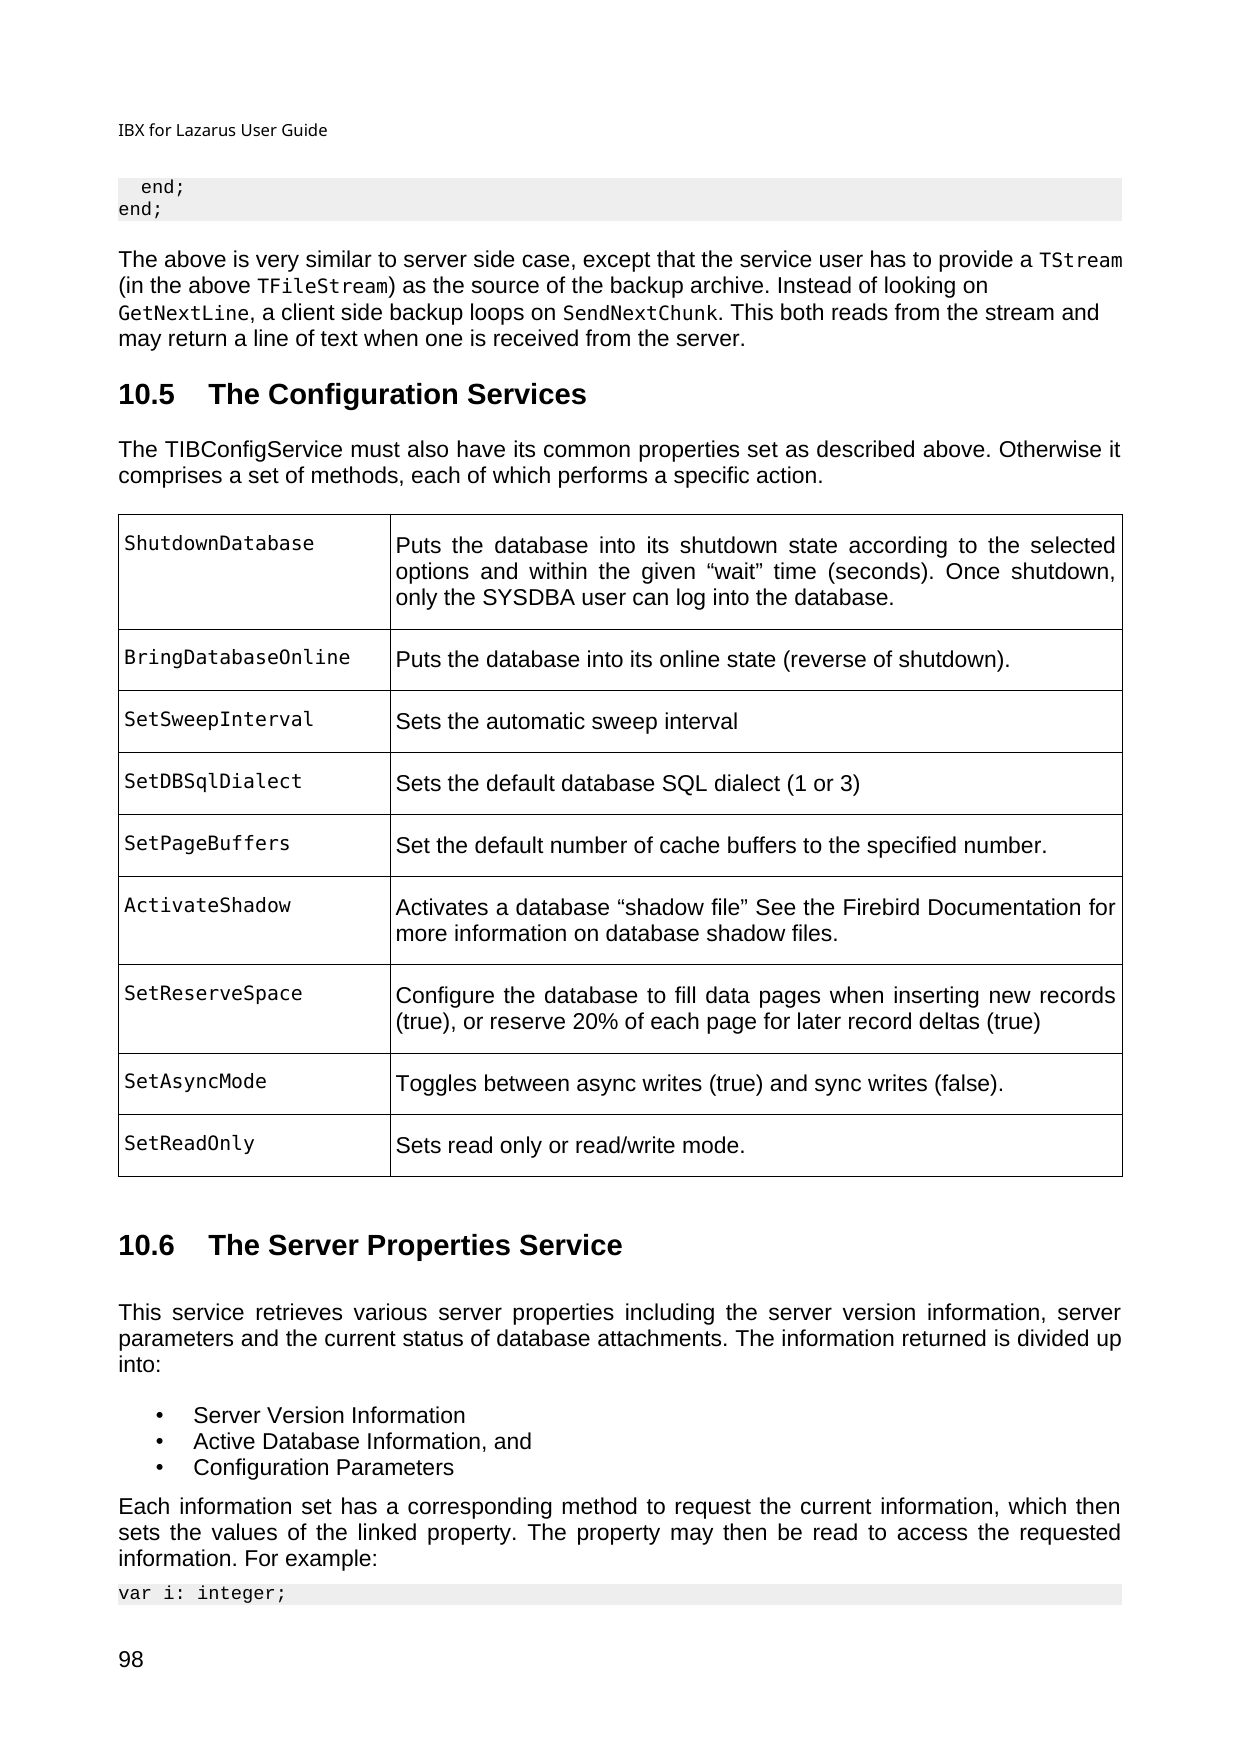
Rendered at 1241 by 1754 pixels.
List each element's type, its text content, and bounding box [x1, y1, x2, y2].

table_header Puts the database into its shutdown state according to the selected options and within the given “wait” time (seconds). Once shutdown, only the SYSDBA user can log into the database. [391, 515, 1122, 628]
text The TIBConfigService must also have its common properties set as described above. Otherwise it comprises a set of methods, each of which performs a specific action. [118, 436, 1122, 489]
table_cell Toggles between async writes (true) and sync writes (false). [391, 1054, 1122, 1114]
table_cell Sets read only or read/write mode. [391, 1115, 1122, 1176]
table_cell Sets the automatic sweep interval [391, 691, 1122, 752]
table_cell Puts the database into its online state (reverse of shutdown). [391, 630, 1122, 690]
text The above is very similar to server side case, except that the service user has to provide a TStream (in the above TFileStream) as the source of the backup archive. Instead of looking on GetNextLine, a client side backup loops on SendNextChunk. This both reads from the stream and may return a line of text when one is received from the server. [118, 246, 1122, 352]
table_cell SetReadOnly [119, 1115, 390, 1176]
text end; [118, 199, 1122, 221]
table_cell SetSweepInterval [119, 691, 390, 752]
subtitle The Configuration Services [118, 377, 1122, 411]
text Each information set has a corresponding method to request the current information, which then sets the values of the linked property. The property may then be read to access the requested information. For example: [118, 1493, 1122, 1572]
table_cell Sets the default database SQL dialect (1 or 3) [391, 753, 1122, 814]
table_cell SetAsyncMode [119, 1054, 390, 1114]
text This service retrieves various server properties including the server version information, server parameters and the current status of database attachments. The information returned is divided up into: [118, 1299, 1122, 1378]
list Server Version Information [156, 1402, 1122, 1428]
subtitle The Server Properties Service [118, 1228, 1122, 1261]
list Configuration Parameters [156, 1454, 1122, 1481]
list Active Database Information, and [156, 1428, 1122, 1454]
text end; [118, 178, 1122, 199]
table_cell Activates a database “shadow file” See the Firebird Documentation for more information on database shadow files. [391, 877, 1122, 964]
table_cell Configure the database to fill data pages when inserting new records (true), or reserve 20% of each page for later record deltas (true) [391, 965, 1122, 1052]
table_cell ActivateShadow [119, 877, 390, 964]
table_cell SetDBSqlDialect [119, 753, 390, 814]
table_cell Set the default number of cache buffers to the specified number. [391, 815, 1122, 876]
table_cell SetReserveSpace [119, 965, 390, 1052]
table_cell SetPageBuffers [119, 815, 390, 876]
table_cell BringDatabaseOnline [119, 630, 390, 690]
text var i: integer; [118, 1584, 1122, 1605]
table_header ShutdownDatabase [119, 515, 390, 628]
